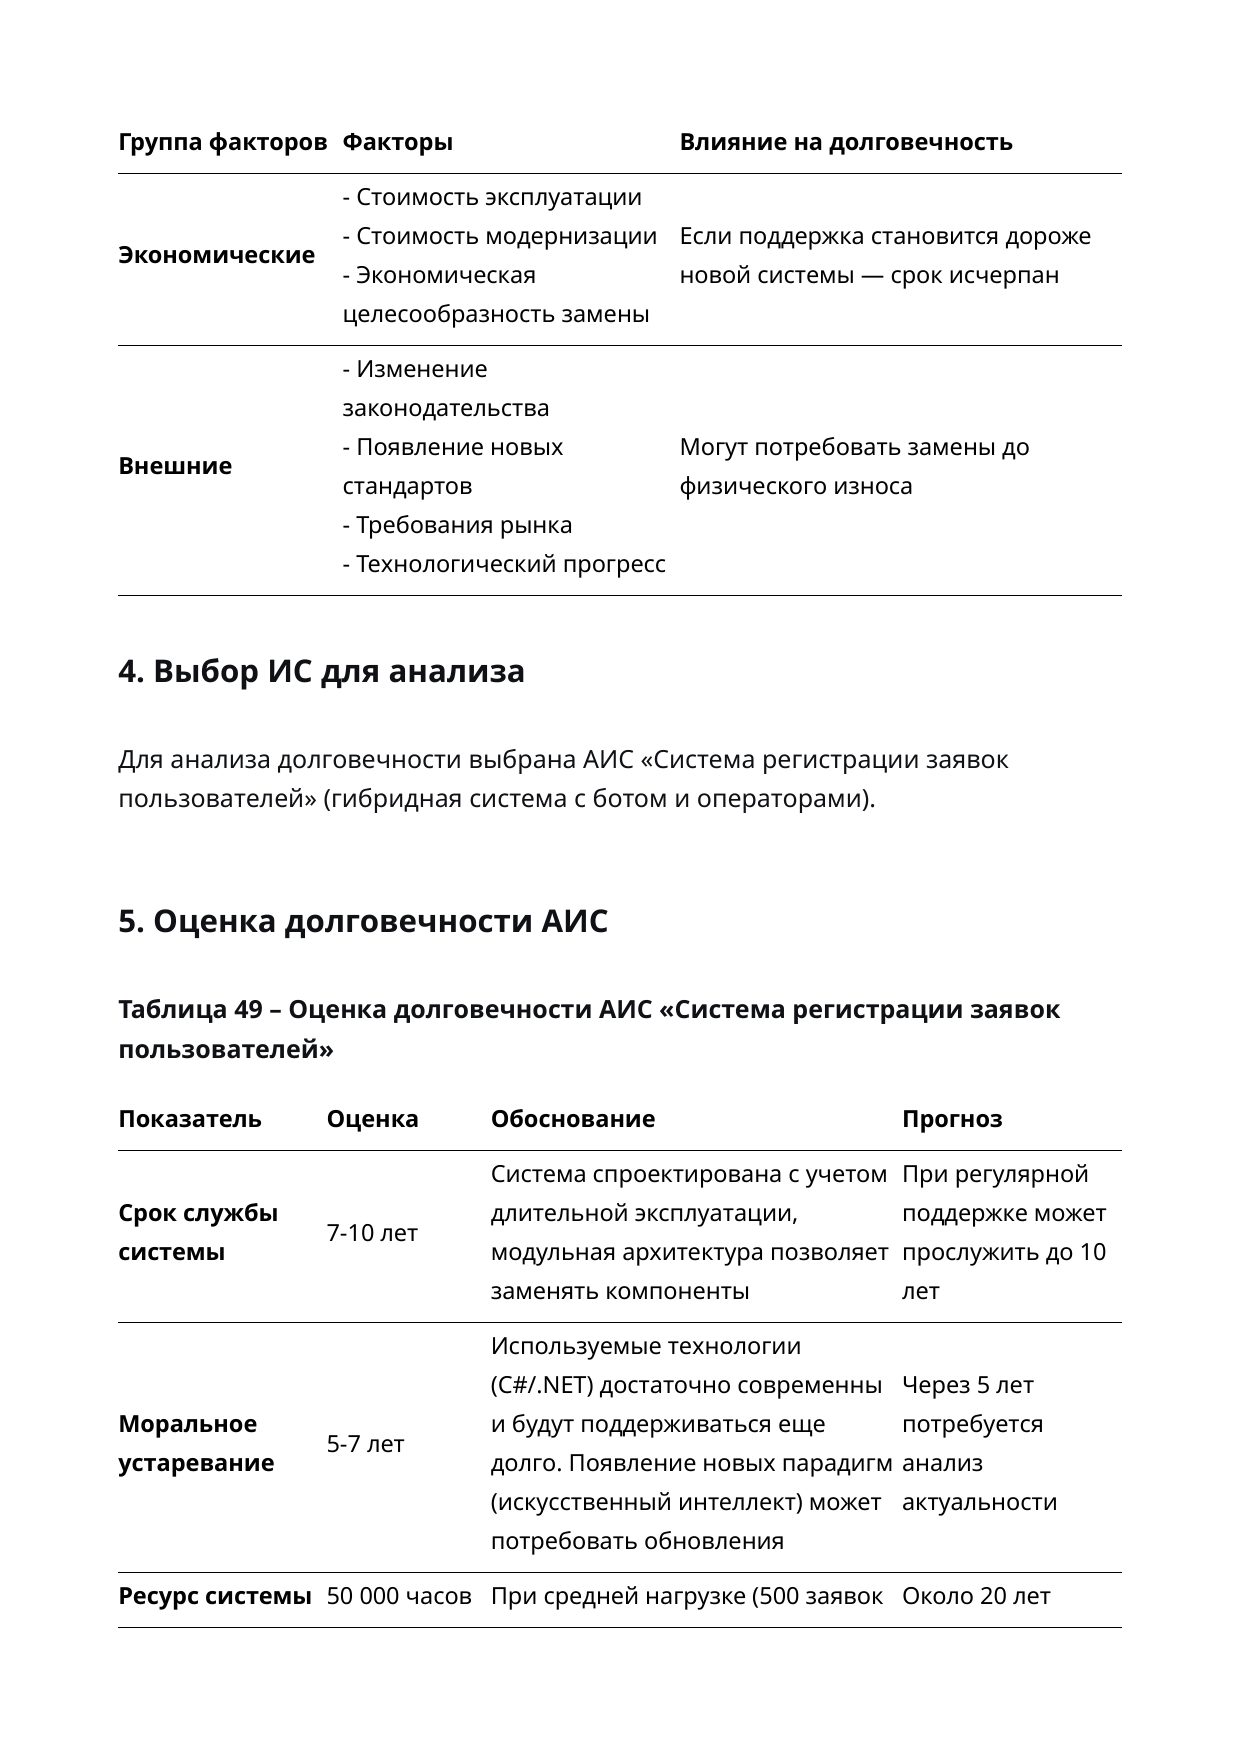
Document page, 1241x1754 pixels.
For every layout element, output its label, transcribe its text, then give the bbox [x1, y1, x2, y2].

table_cell При средней нагрузке (500 заявок [491, 1573, 902, 1627]
table_cell 5-7 лет [326, 1323, 491, 1572]
table_header Прогноз [902, 1095, 1122, 1150]
subtitle 5. Оценка долговечности АИС [118, 895, 1122, 942]
table_cell 7-10 лет [326, 1151, 491, 1322]
table_cell Система спроектирована с учетом длительной эксплуатации, модульная архитектура позволяет заменять компоненты [491, 1151, 902, 1322]
table_header Оценка [326, 1095, 491, 1150]
table_cell Могут потребовать замены до физического износа [679, 346, 1122, 595]
text Для анализа долговечности выбрана АИС «Система регистрации заявок пользователей» (гибридная система с ботом и операторами). [118, 742, 1122, 815]
table_header Влияние на долговечность [679, 118, 1122, 173]
text Таблица 49 – Оценка долговечности АИС «Система регистрации заявок пользователей» [118, 992, 1122, 1065]
subtitle 4. Выбор ИС для анализа [118, 645, 1122, 692]
table_cell Если поддержка становится дороже новой системы — срок исчерпан [679, 174, 1122, 345]
table_cell Используемые технологии (C#/.NET) достаточно современны и будут поддерживаться еще долго. Появление новых парадигм (искусственный интеллект) может потребовать обновления [491, 1323, 902, 1572]
table_cell - Стоимость эксплуатации - Стоимость модернизации - Экономическая целесообразность замены [343, 174, 679, 345]
table_cell Внешние [118, 346, 342, 595]
table_cell При регулярной поддержке может прослужить до 10 лет [902, 1151, 1122, 1322]
table_header Группа факторов [118, 118, 342, 173]
table_cell Срок службы системы [118, 1151, 326, 1322]
table_cell Ресурс системы [118, 1573, 326, 1627]
table_header Показатель [118, 1095, 326, 1150]
table_cell Через 5 лет потребуется анализ актуальности [902, 1323, 1122, 1572]
table_cell Моральное устаревание [118, 1323, 326, 1572]
table_header Факторы [343, 118, 679, 173]
table_cell Экономические [118, 174, 342, 345]
table_cell Около 20 лет [902, 1573, 1122, 1627]
table_header Обоснование [491, 1095, 902, 1150]
table_cell - Изменение законодательства - Появление новых стандартов - Требования рынка - Технологический прогресс [343, 346, 679, 595]
table_cell 50 000 часов [326, 1573, 491, 1627]
